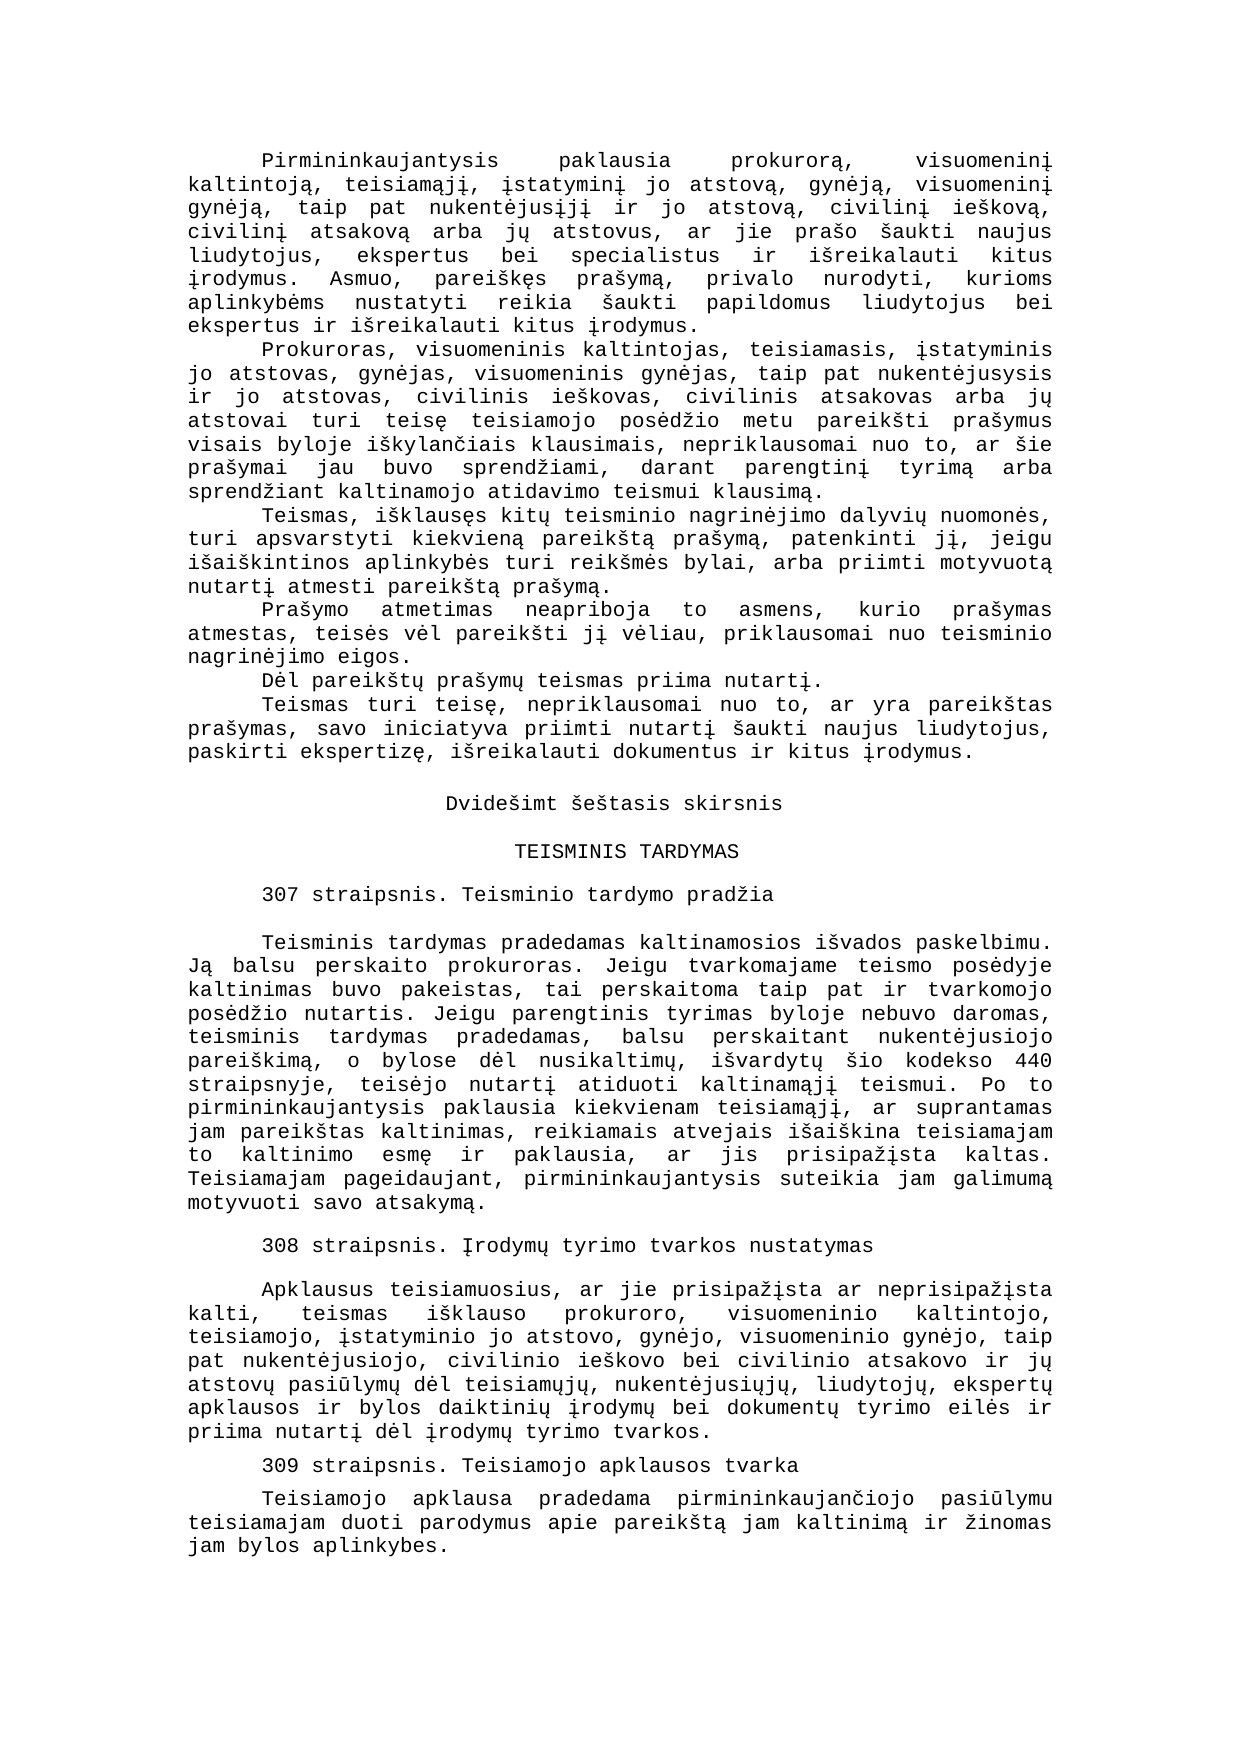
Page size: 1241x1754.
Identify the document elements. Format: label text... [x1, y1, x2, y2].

text Prokuroras, visuomeninis kaltintojas, teisiamasis, įstatyminis jo atstovas, gynėjas, visuomeninis gynėjas, taip pat nukentėjusysis ir jo atstovas, civilinis ieškovas, civilinis atsakovas arba jų atstovai turi teisę teisiamojo posėdžio metu pareikšti prašymus visais byloje iškylančiais klausimais, nepriklausomai nuo to, ar šie prašymai jau buvo sprendžiami, darant parengtinį tyrimą arba sprendžiant kaltinamojo atidavimo teismui klausimą. [187, 339, 1053, 505]
text 307 straipsnis. Teisminio tardymo pradžia [187, 884, 1053, 908]
text Apklausus teisiamuosius, ar jie prisipažįsta ar neprisipažįsta kalti, teismas išklauso prokuroro, visuomeninio kaltintojo, teisiamojo, įstatyminio jo atstovo, gynėjo, visuomeninio gynėjo, taip pat nukentėjusiojo, civilinio ieškovo bei civilinio atsakovo ir jų atstovų pasiūlymų dėl teisiamųjų, nukentėjusiųjų, liudytojų, ekspertų apklausos ir bylos daiktinių įrodymų bei dokumentų tyrimo eilės ir priima nutartį dėl įrodymų tyrimo tvarkos. [187, 1279, 1053, 1444]
text 309 straipsnis. Teisiamojo apklausos tvarka [187, 1454, 1053, 1478]
text Teismas turi teisę, nepriklausomai nuo to, ar yra pareikštas prašymas, savo iniciatyva priimti nutartį šaukti naujus liudytojus, paskirti ekspertizę, išreikalauti dokumentus ir kitus įrodymus. [187, 694, 1053, 765]
text 308 straipsnis. Įrodymų tyrimo tvarkos nustatymas [187, 1235, 1053, 1259]
text Teisminis tardymas pradedamas kaltinamosios išvados paskelbimu. Ją balsu perskaito prokuroras. Jeigu tvarkomajame teismo posėdyje kaltinimas buvo pakeistas, tai perskaitoma taip pat ir tvarkomojo posėdžio nutartis. Jeigu parengtinis tyrimas byloje nebuvo daromas, teisminis tardymas pradedamas, balsu perskaitant nukentėjusiojo pareiškimą, o bylose dėl nusikaltimų, išvardytų šio kodekso 440 straipsnyje, teisėjo nutartį atiduoti kaltinamąjį teismui. Po to pirmininkaujantysis paklausia kiekvienam teisiamąjį, ar suprantamas jam pareikštas kaltinimas, reikiamais atvejais išaiškina teisiamajam to kaltinimo esmę ir paklausia, ar jis prisipažįsta kaltas. Teisiamajam pageidaujant, pirmininkaujantysis suteikia jam galimumą motyvuoti savo atsakymą. [187, 932, 1053, 1215]
text Teismas, išklausęs kitų teisminio nagrinėjimo dalyvių nuomonės, turi apsvarstyti kiekvieną pareikštą prašymą, patenkinti jį, jeigu išaiškintinos aplinkybės turi reikšmės bylai, arba priimti motyvuotą nutartį atmesti pareikštą prašymą. [187, 505, 1053, 599]
text Teisiamojo apklausa pradedama pirmininkaujančiojo pasiūlymu teisiamajam duoti parodymus apie pareikštą jam kaltinimą ir žinomas jam bylos aplinkybes. [187, 1488, 1053, 1559]
text Pirmininkaujantysis paklausia prokurorą, visuomeninį kaltintoją, teisiamąjį, įstatyminį jo atstovą, gynėją, visuomeninį gynėją, taip pat nukentėjusįjį ir jo atstovą, civilinį ieškovą, civilinį atsakovą arba jų atstovus, ar jie prašo šaukti naujus liudytojus, ekspertus bei specialistus ir išreikalauti kitus įrodymus. Asmuo, pareiškęs prašymą, privalo nurodyti, kurioms aplinkybėms nustatyti reikia šaukti papildomus liudytojus bei ekspertus ir išreikalauti kitus įrodymus. [187, 150, 1053, 339]
text Dėl pareikštų prašymų teismas priima nutartį. [187, 670, 1053, 694]
text Prašymo atmetimas neapriboja to asmens, kurio prašymas atmestas, teisės vėl pareikšti jį vėliau, priklausomai nuo teisminio nagrinėjimo eigos. [187, 599, 1053, 670]
text Dvidešimt šeštasis skirsnis [187, 793, 1053, 817]
text TEISMINIS TARDYMAS [187, 841, 1053, 864]
